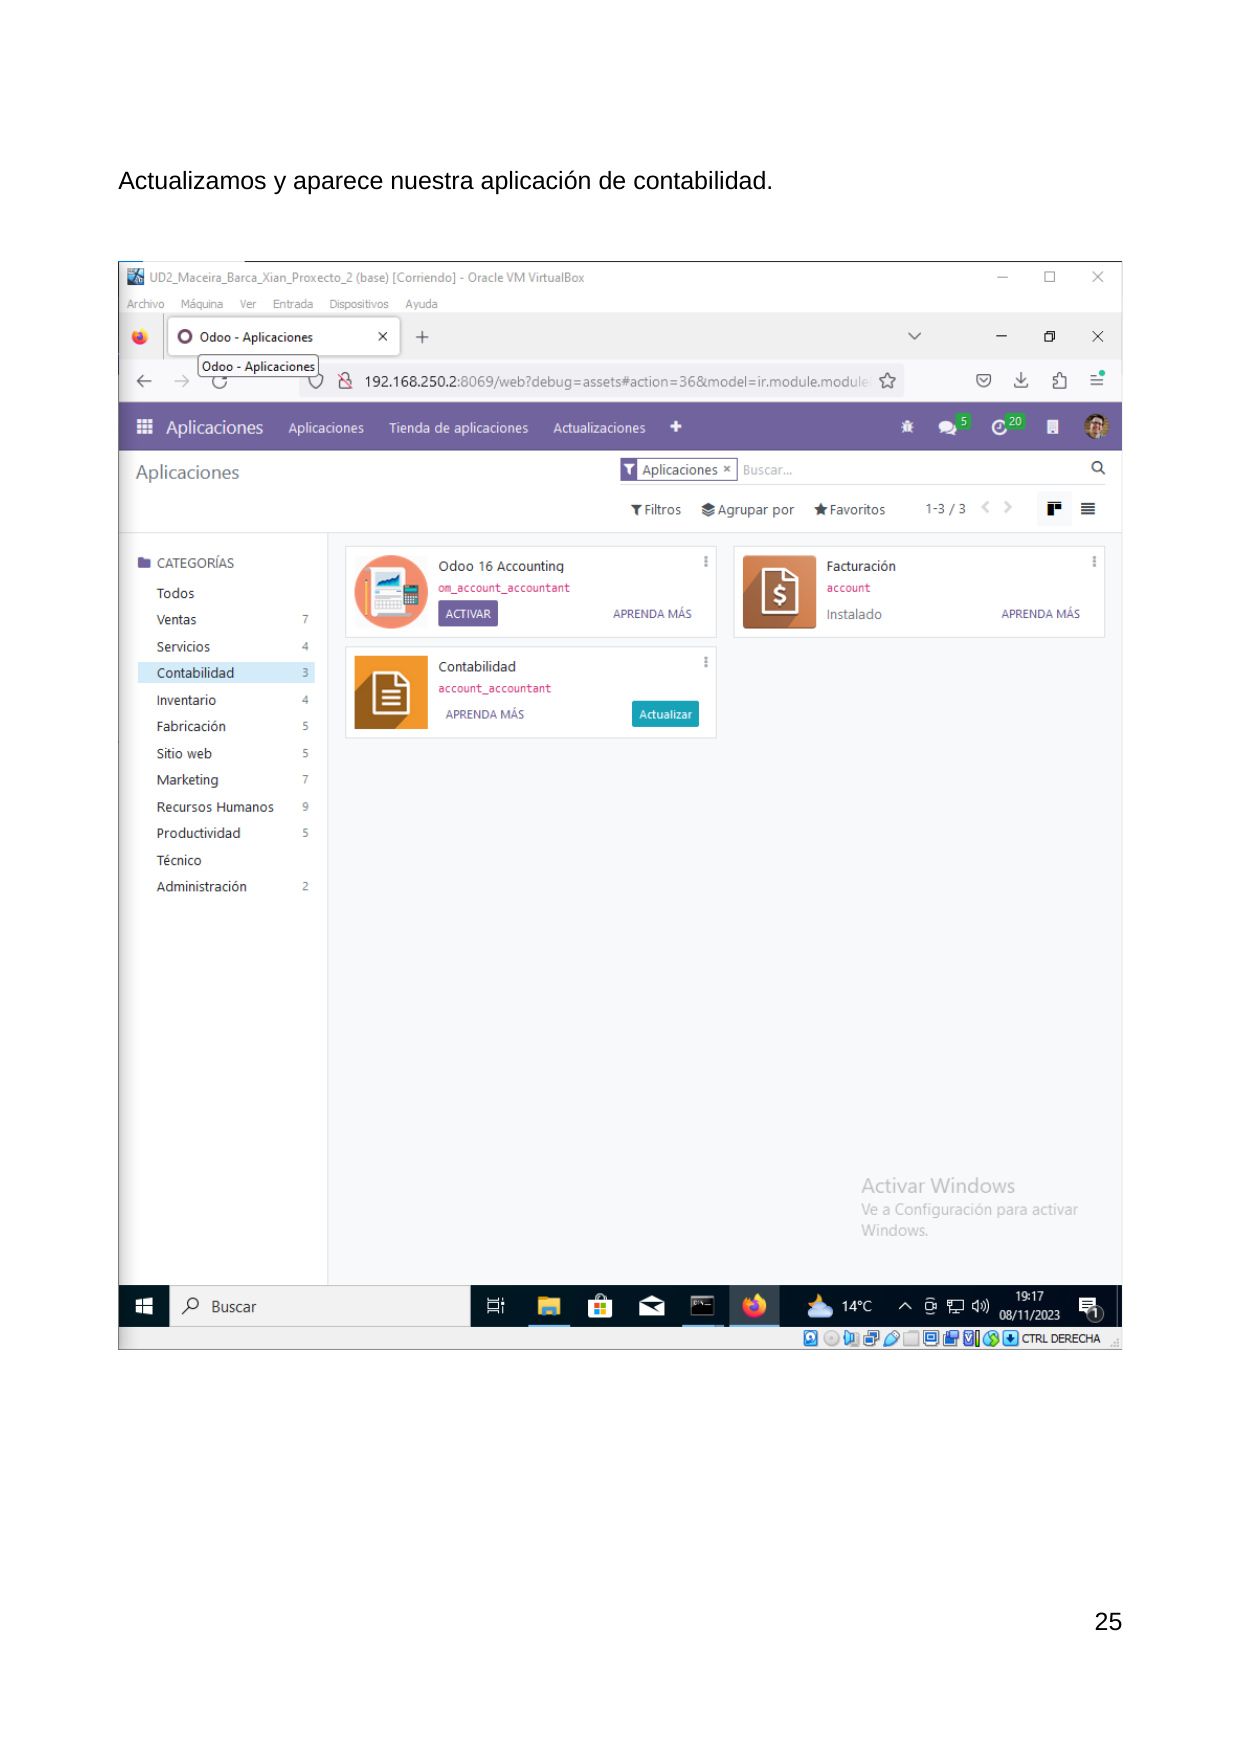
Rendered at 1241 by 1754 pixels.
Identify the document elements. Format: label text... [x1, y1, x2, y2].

picture [118, 261, 1123, 1350]
text Actualizamos y aparece nuestra aplicación de contabilidad. [118, 166, 1122, 195]
